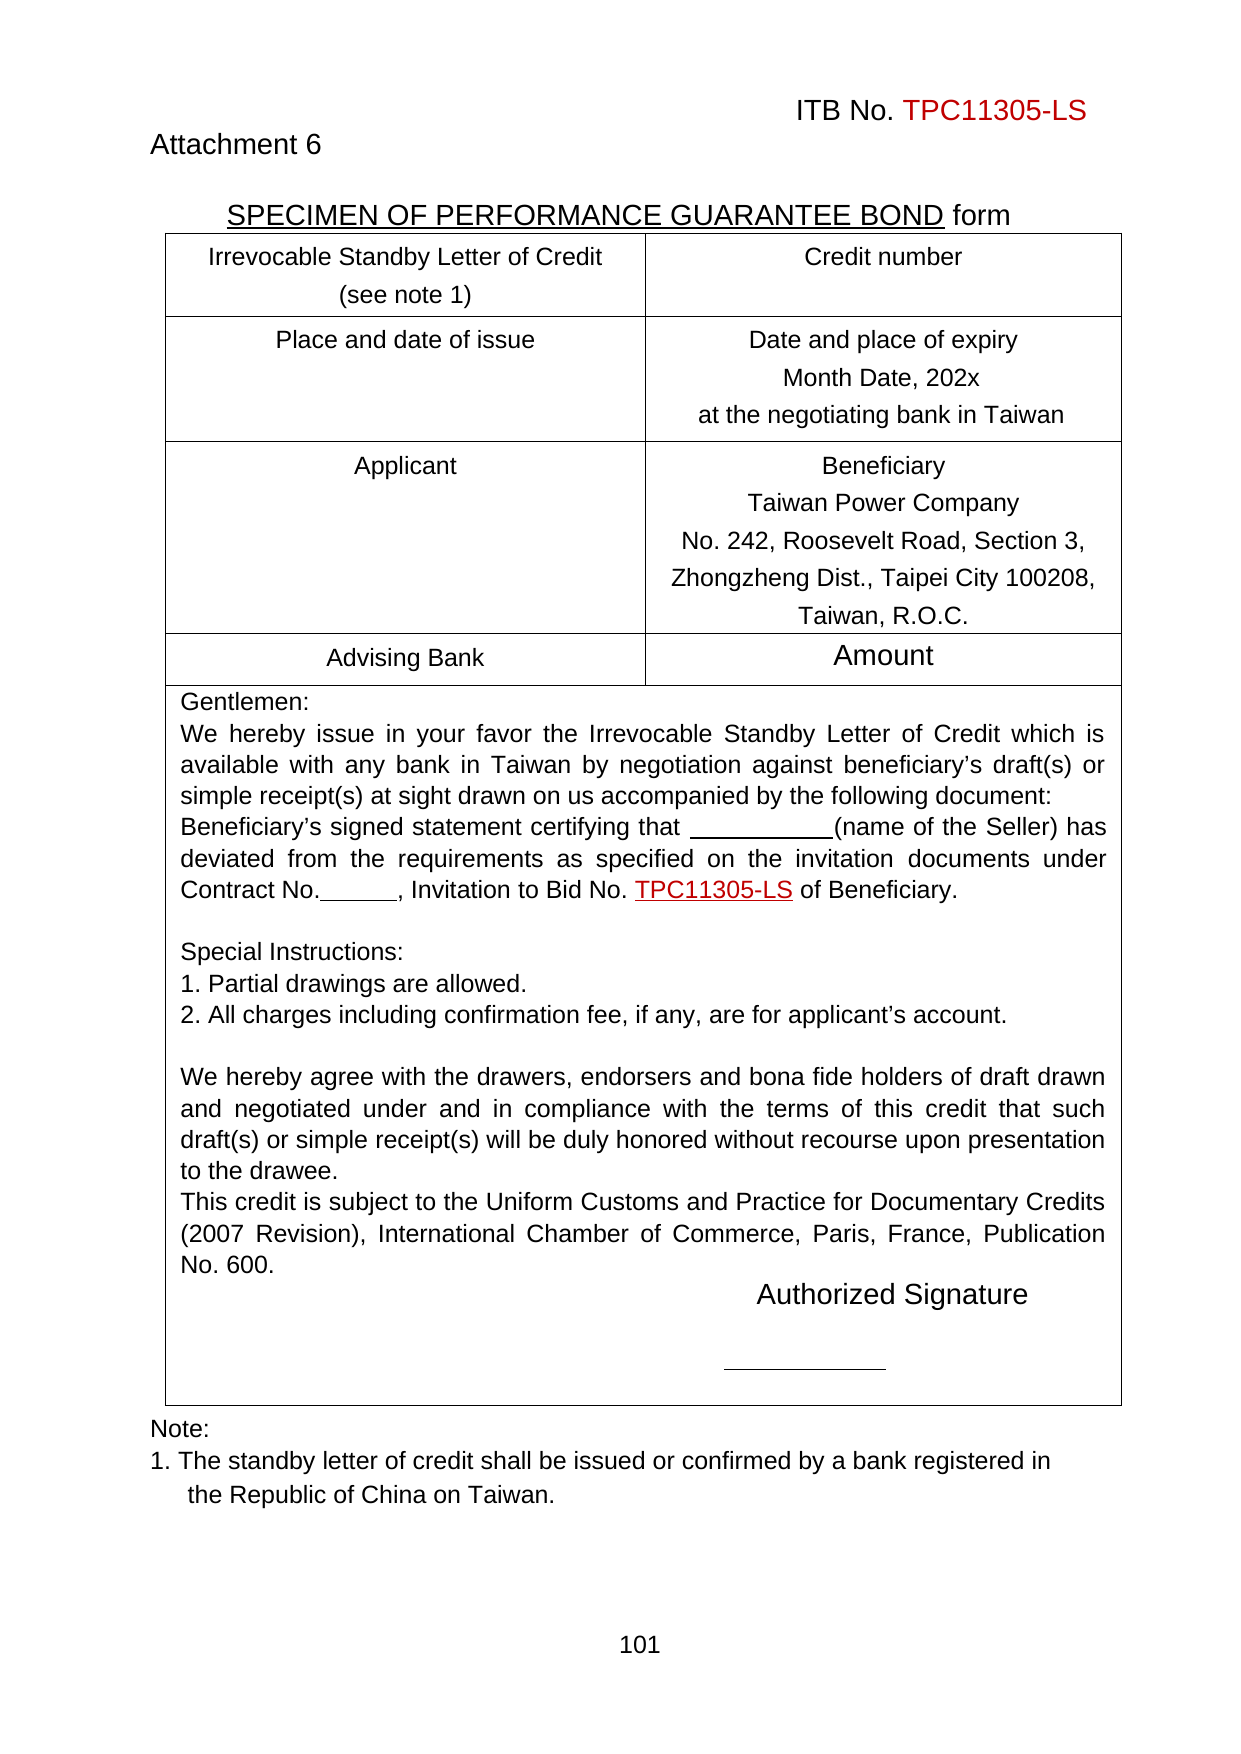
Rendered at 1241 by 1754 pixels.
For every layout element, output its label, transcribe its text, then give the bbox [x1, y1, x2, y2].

table_cell Advising Bank [166, 634, 645, 685]
table_cell Amount [646, 634, 1121, 685]
text 1. The standby letter of credit shall be issued or confirmed by a bank registered in the Republic of China on Taiwan. [150, 1443, 1087, 1510]
table_cell Place and date of issue [166, 317, 645, 441]
text Note: [150, 1406, 1087, 1443]
table_header Credit number [646, 234, 1121, 316]
table_header Irrevocable Standby Letter of Credit (see note 1) [166, 234, 645, 316]
title Attachment 6 [150, 126, 1087, 162]
table_cell Gentlemen: We hereby issue in your favor the Irrevocable Standby Letter of Credit which is available with any bank in Taiwan by negotiation against beneficiary’s draft(s) or simple receipt(s) at sight drawn on us accompanied by the following document: Beneficiary’s signed statement certifying that (name of the Seller) has deviated from the requirements as specified on the invitation documents under Contract No. , Invitation to Bid No. TPC11305-LS of Beneficiary. Special Instructions: 1. Partial drawings are allowed. 2. All charges including confirmation fee, if any, are for applicant’s account. We hereby agree with the drawers, endorsers and bona fide holders of draft drawn and negotiated under and in compliance with the terms of this credit that such draft(s) or simple receipt(s) will be duly honored without recourse upon presentation to the drawee. This credit is subject to the Uniform Customs and Practice for Documentary Credits (2007 Revision), International Chamber of Commerce, Paris, France, Publication No. 600. Authorized Signature [166, 686, 1121, 1404]
table_cell Beneficiary Taiwan Power Company No. 242, Roosevelt Road, Section 3, Zhongzheng Dist., Taipei City 100208, Taiwan, R.O.C. [646, 442, 1121, 633]
table_cell Date and place of expiry Month Date, 202x at the negotiating bank in Taiwan [646, 317, 1121, 441]
table_cell Applicant [166, 442, 645, 633]
title SPECIMEN OF PERFORMANCE GUARANTEE BOND form [150, 197, 1087, 232]
